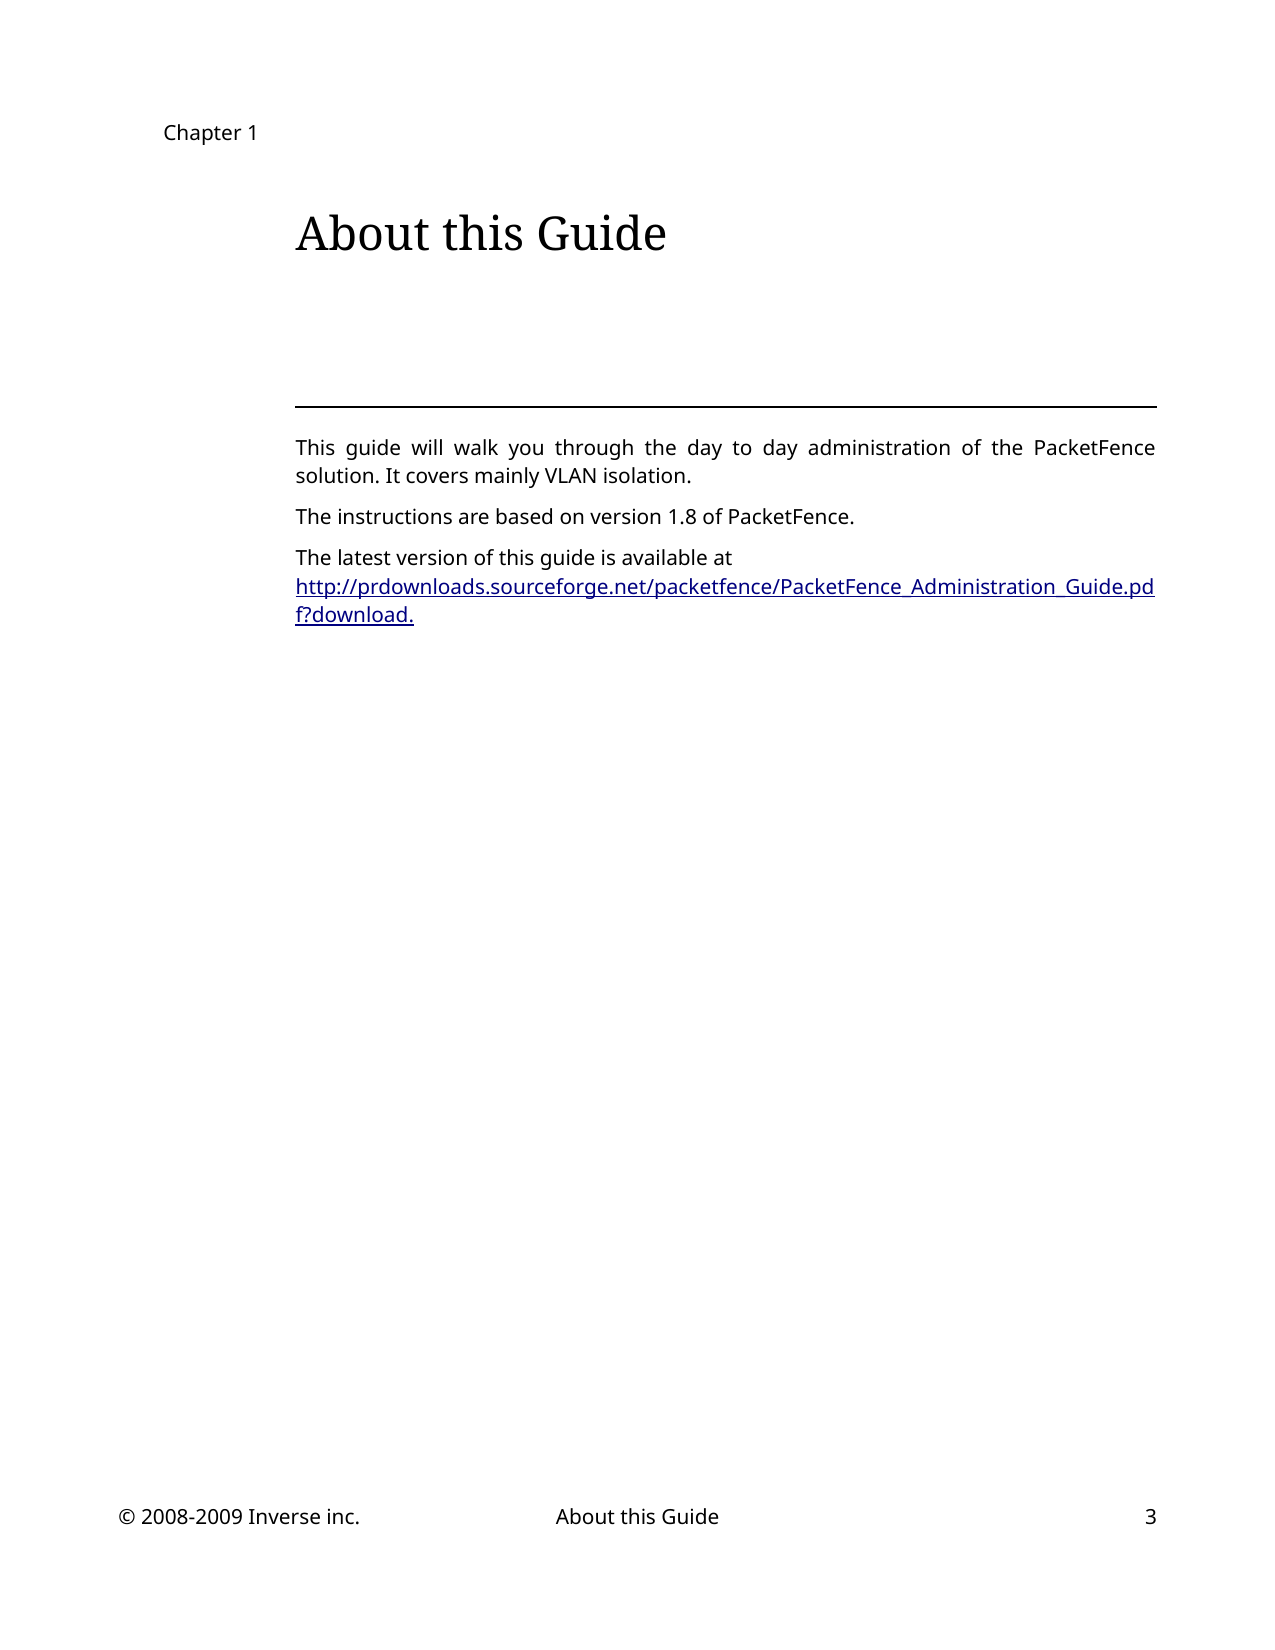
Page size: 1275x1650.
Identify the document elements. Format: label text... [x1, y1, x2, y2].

subtitle About this Guide [295, 201, 1157, 406]
text This guide will walk you through the day to day administration of the PacketFence solution. It covers mainly VLAN isolation. [295, 433, 1157, 490]
text The latest version of this guide is available at http://prdownloads.sourceforge.net/packetfence/PacketFence_Administration_Guide.pdf?download. [295, 543, 1157, 629]
text The instructions are based on version 1.8 of PacketFence. [295, 502, 1157, 531]
